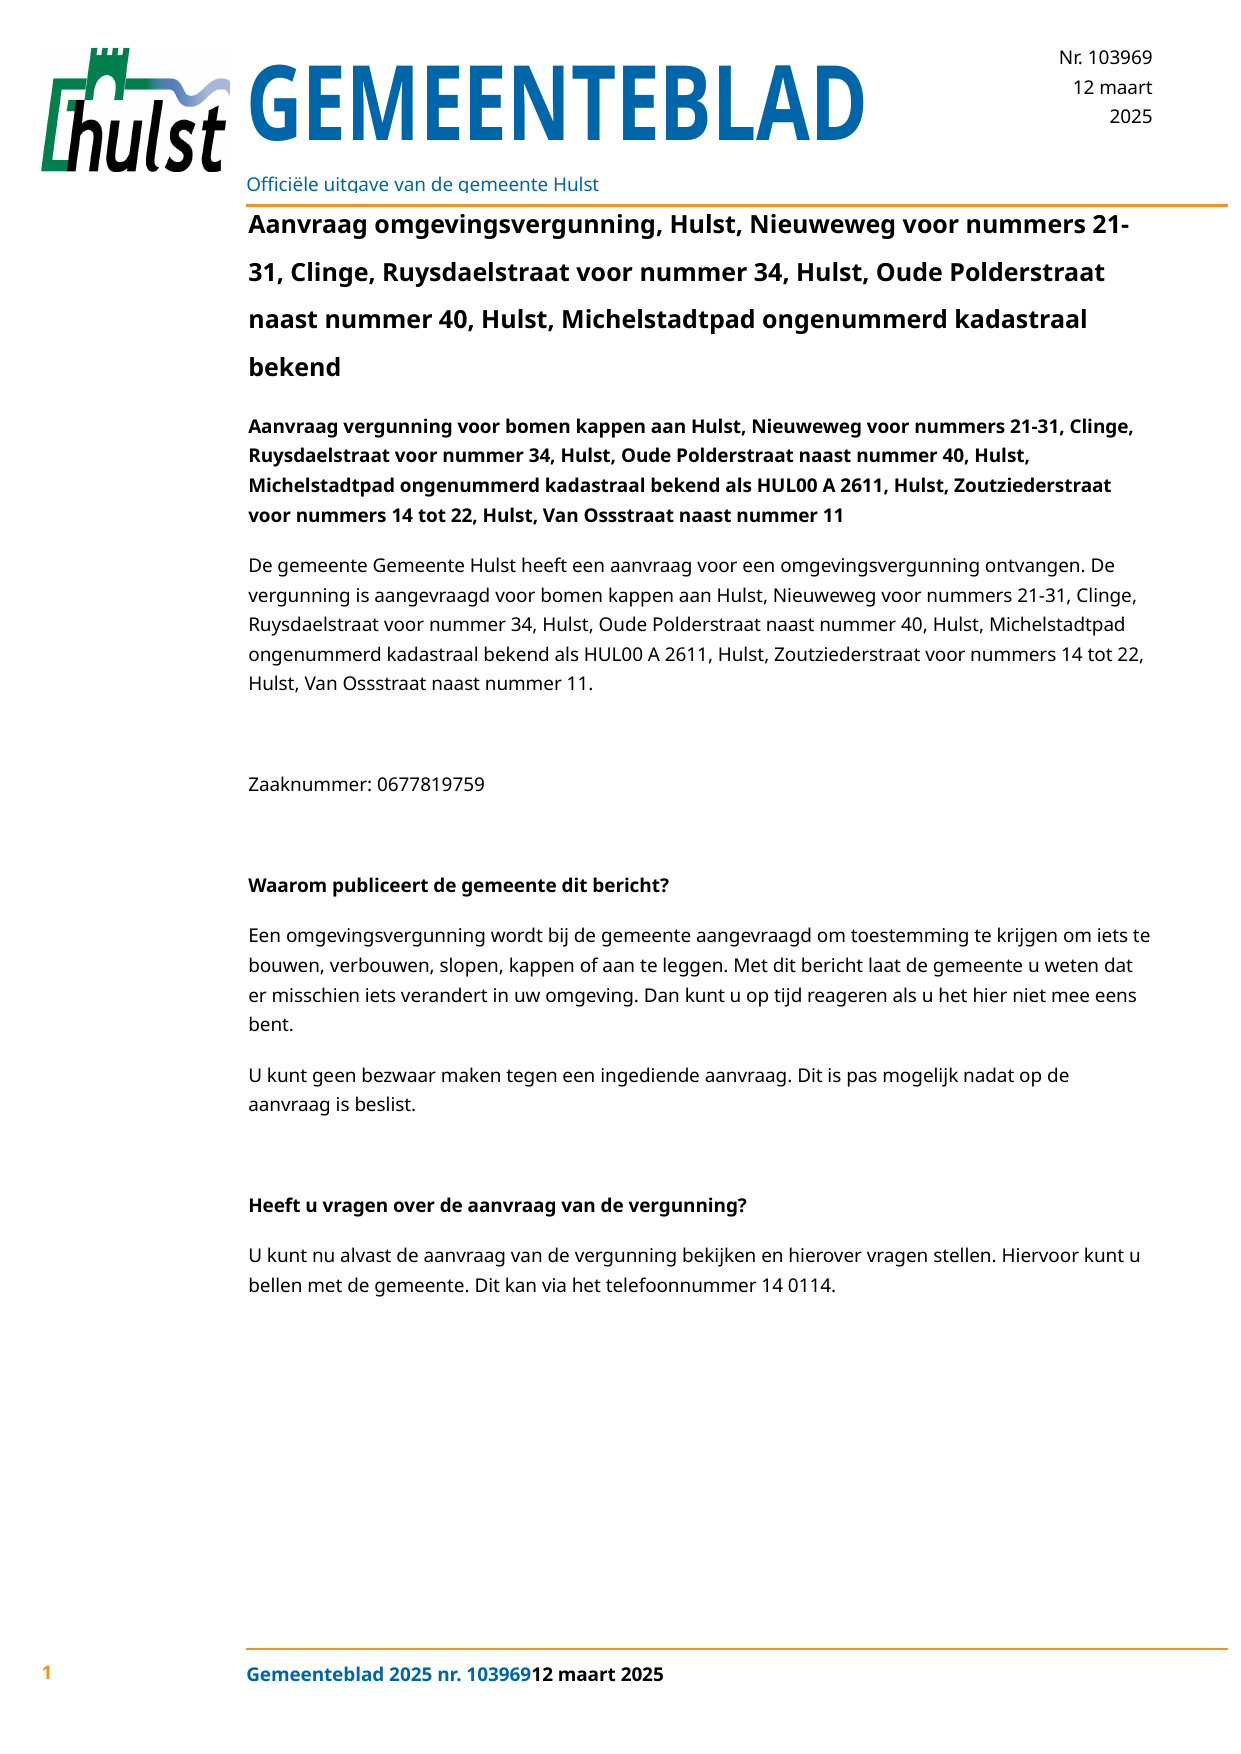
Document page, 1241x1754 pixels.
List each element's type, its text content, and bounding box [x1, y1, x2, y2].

text Aanvraag omgevingsvergunning, Hulst, Nieuweweg voor nummers 21-31, Clinge, Ruysdaelstraat voor nummer 34, Hulst, Oude Polderstraat naast nummer 40, Hulst, Michelstadtpad ongenummerd kadastraal bekend [248, 207, 1152, 384]
text Heeft u vragen over de aanvraag van de vergunning? [248, 1192, 1152, 1218]
text Aanvraag vergunning voor bomen kappen aan Hulst, Nieuweweg voor nummers 21-31, Clinge, Ruysdaelstraat voor nummer 34, Hulst, Oude Polderstraat naast nummer 40, Hulst, Michelstadtpad ongenummerd kadastraal bekend als HUL00 A 2611, Hulst, Zoutziederstraat voor nummers 14 tot 22, Hulst, Van Ossstraat naast nummer 11 [248, 413, 1152, 528]
picture [41, 47, 231, 172]
text De gemeente Gemeente Hulst heeft een aanvraag voor een omgevingsvergunning ontvangen. De vergunning is aangevraagd voor bomen kappen aan Hulst, Nieuweweg voor nummers 21-31, Clinge, Ruysdaelstraat voor nummer 34, Hulst, Oude Polderstraat naast nummer 40, Hulst, Michelstadtpad ongenummerd kadastraal bekend als HUL00 A 2611, Hulst, Zoutziederstraat voor nummers 14 tot 22, Hulst, Van Ossstraat naast nummer 11. [248, 552, 1152, 696]
text Waarom publiceert de gemeente dit bericht? [248, 872, 1152, 898]
text Zaaknummer: 0677819759 [248, 771, 1152, 797]
text Een omgevingsvergunning wordt bij de gemeente aangevraagd om toestemming te krijgen om iets te bouwen, verbouwen, slopen, kappen of aan te leggen. Met dit bericht laat de gemeente u weten dat er misschien iets verandert in uw omgeving. Dan kunt u op tijd reageren als u het hier niet mee eens bent. [248, 923, 1152, 1037]
text U kunt geen bezwaar maken tegen een ingediende aanvraag. Dit is pas mogelijk nadat op de aanvraag is beslist. [248, 1062, 1152, 1117]
text U kunt nu alvast de aanvraag van de vergunning bekijken en hierover vragen stellen. Hiervoor kunt u bellen met de gemeente. Dit kan via het telefoonnummer 14 0114. [248, 1243, 1152, 1298]
